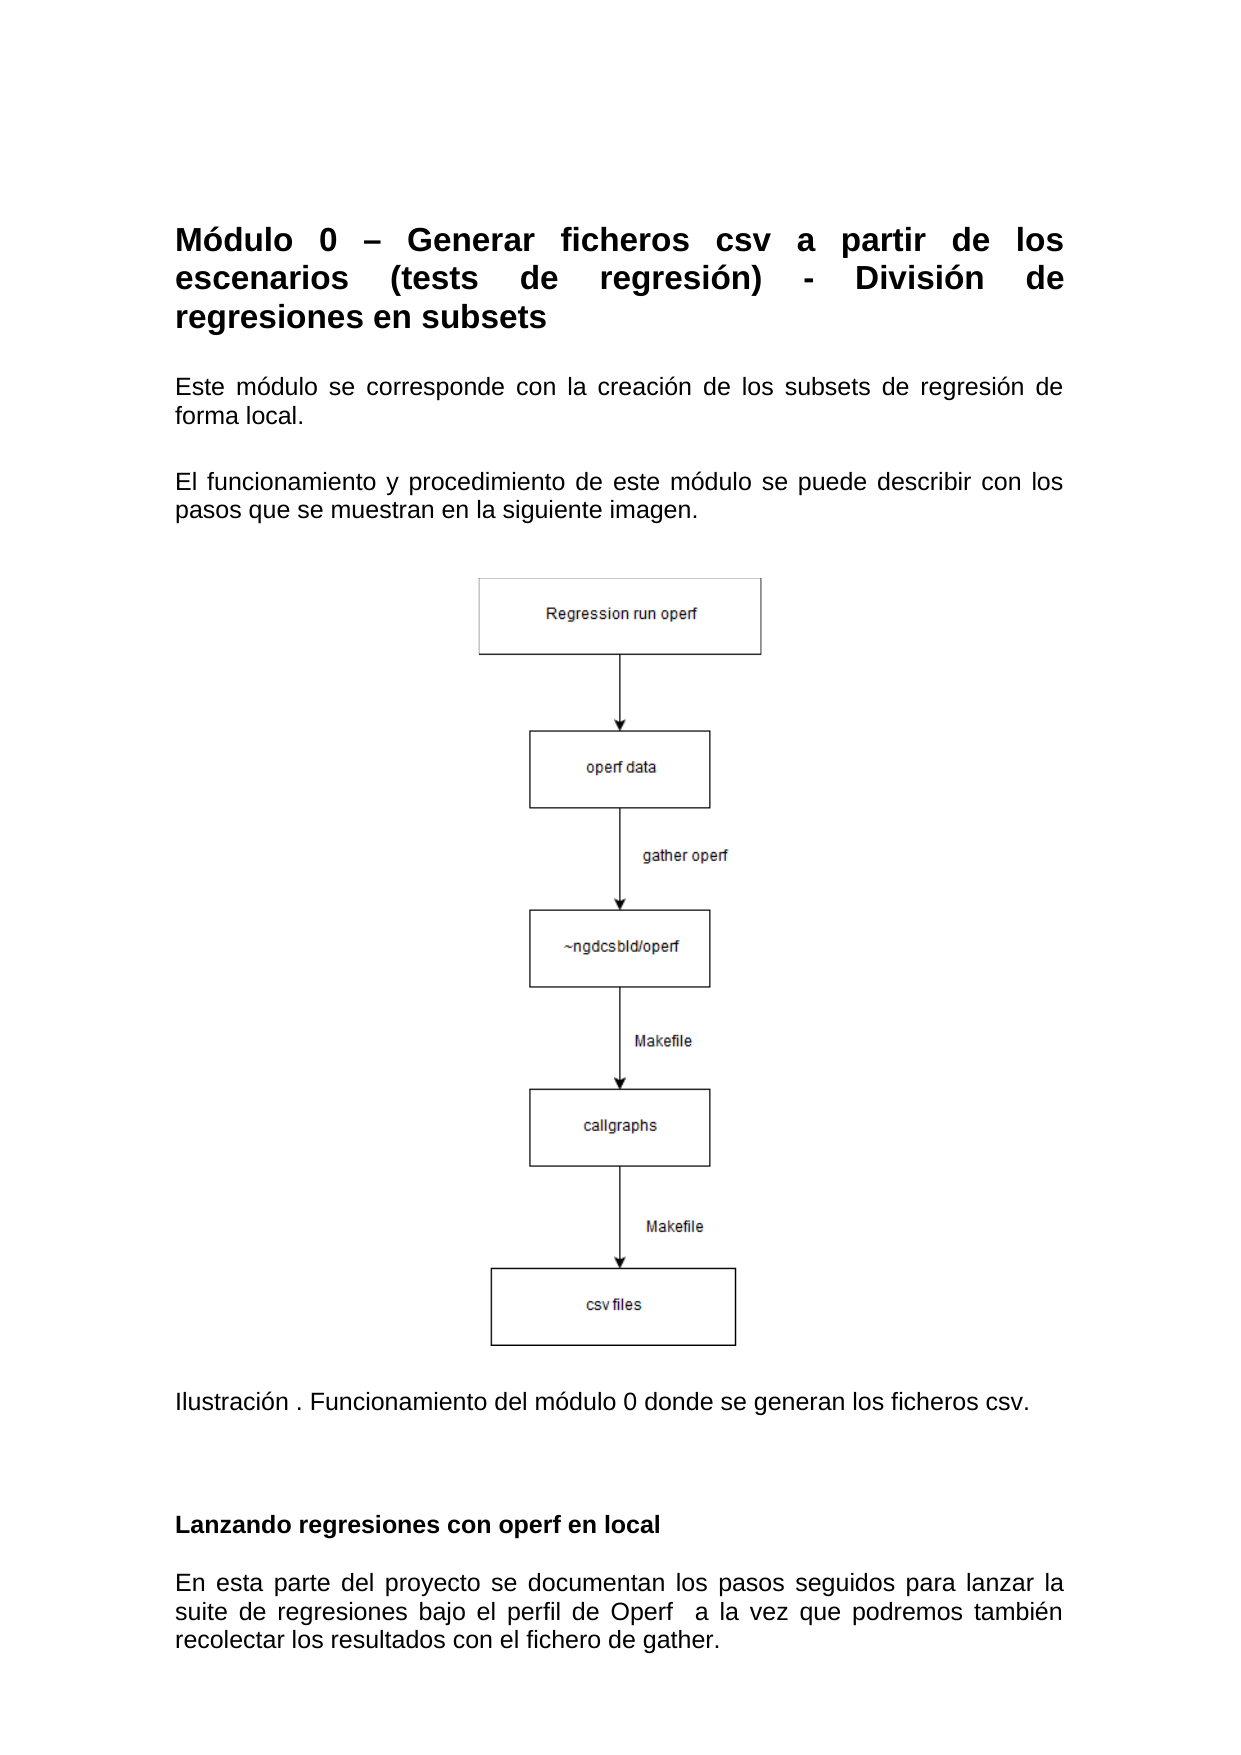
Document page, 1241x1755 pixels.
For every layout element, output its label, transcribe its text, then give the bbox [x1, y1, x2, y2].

text Lanzando regresiones con operf en local [175, 1510, 1065, 1539]
text En esta parte del proyecto se documentan los pasos seguidos para lanzar la suite de regresiones bajo el perfil de Operf a la vez que podremos también recolectar los resultados con el fichero de gather. [175, 1568, 1065, 1654]
picture [478, 578, 762, 1346]
text El funcionamiento y procedimiento de este módulo se puede describir con los pasos que se muestran en la siguiente imagen. [175, 467, 1065, 524]
text Módulo 0 – Generar ficheros csv a partir de los escenarios (tests de regresión) - División de regresiones en subsets [175, 220, 1065, 335]
text Este módulo se corresponde con la creación de los subsets de regresión de forma local. [175, 372, 1065, 430]
text Ilustración . Funcionamiento del módulo 0 donde se generan los ficheros csv. [175, 1387, 1065, 1416]
